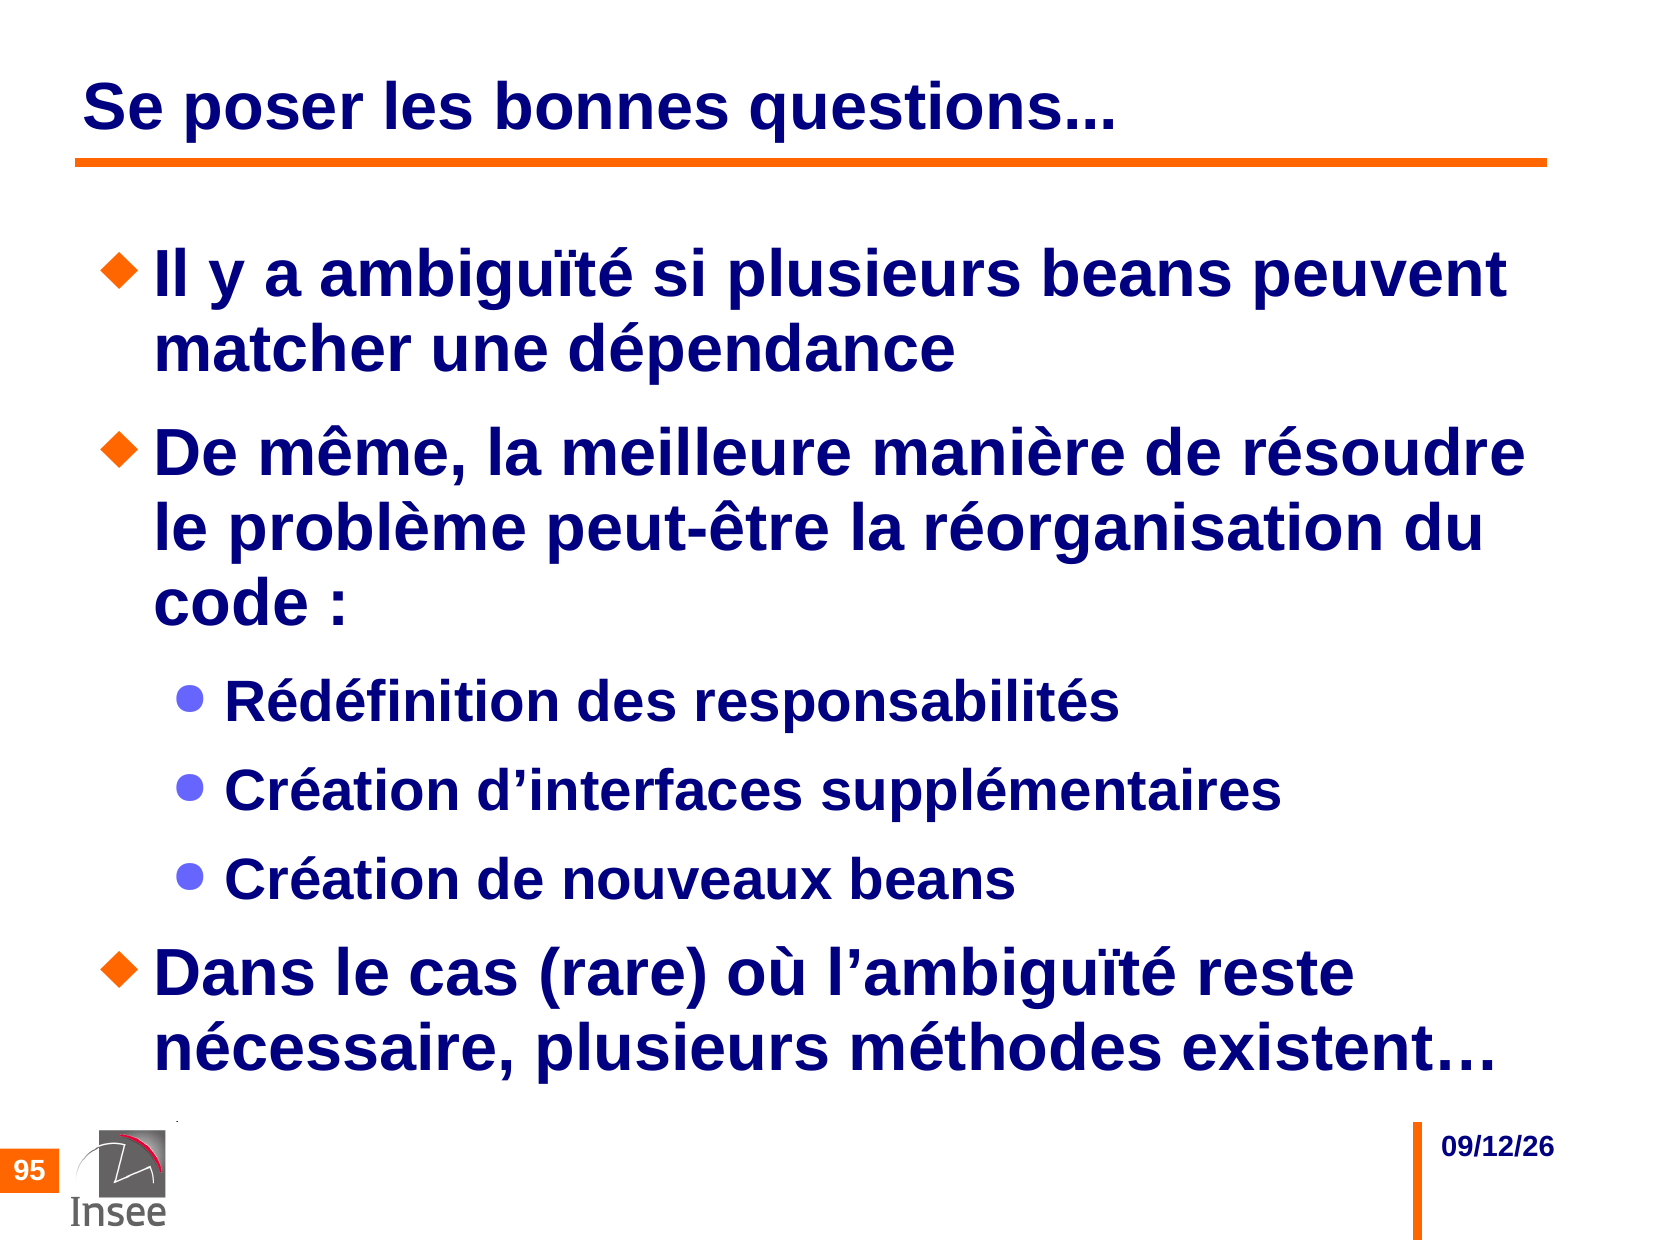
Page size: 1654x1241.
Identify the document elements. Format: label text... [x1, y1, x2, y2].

list Il y a ambiguïté si plusieurs beans peuvent matcher une dépendance De même, la meilleure manière de résoudre le problème peut-être la réorganisation du code : Rédéfinition des responsabilités Création d’interfaces supplémentaires Création de nouveaux beans Dans le cas (rare) où l’ambiguïté reste nécessaire, plusieurs méthodes existent… [82, 236, 1548, 1087]
title Se poser les bonnes questions... [82, 49, 1619, 163]
picture [62, 1121, 178, 1241]
